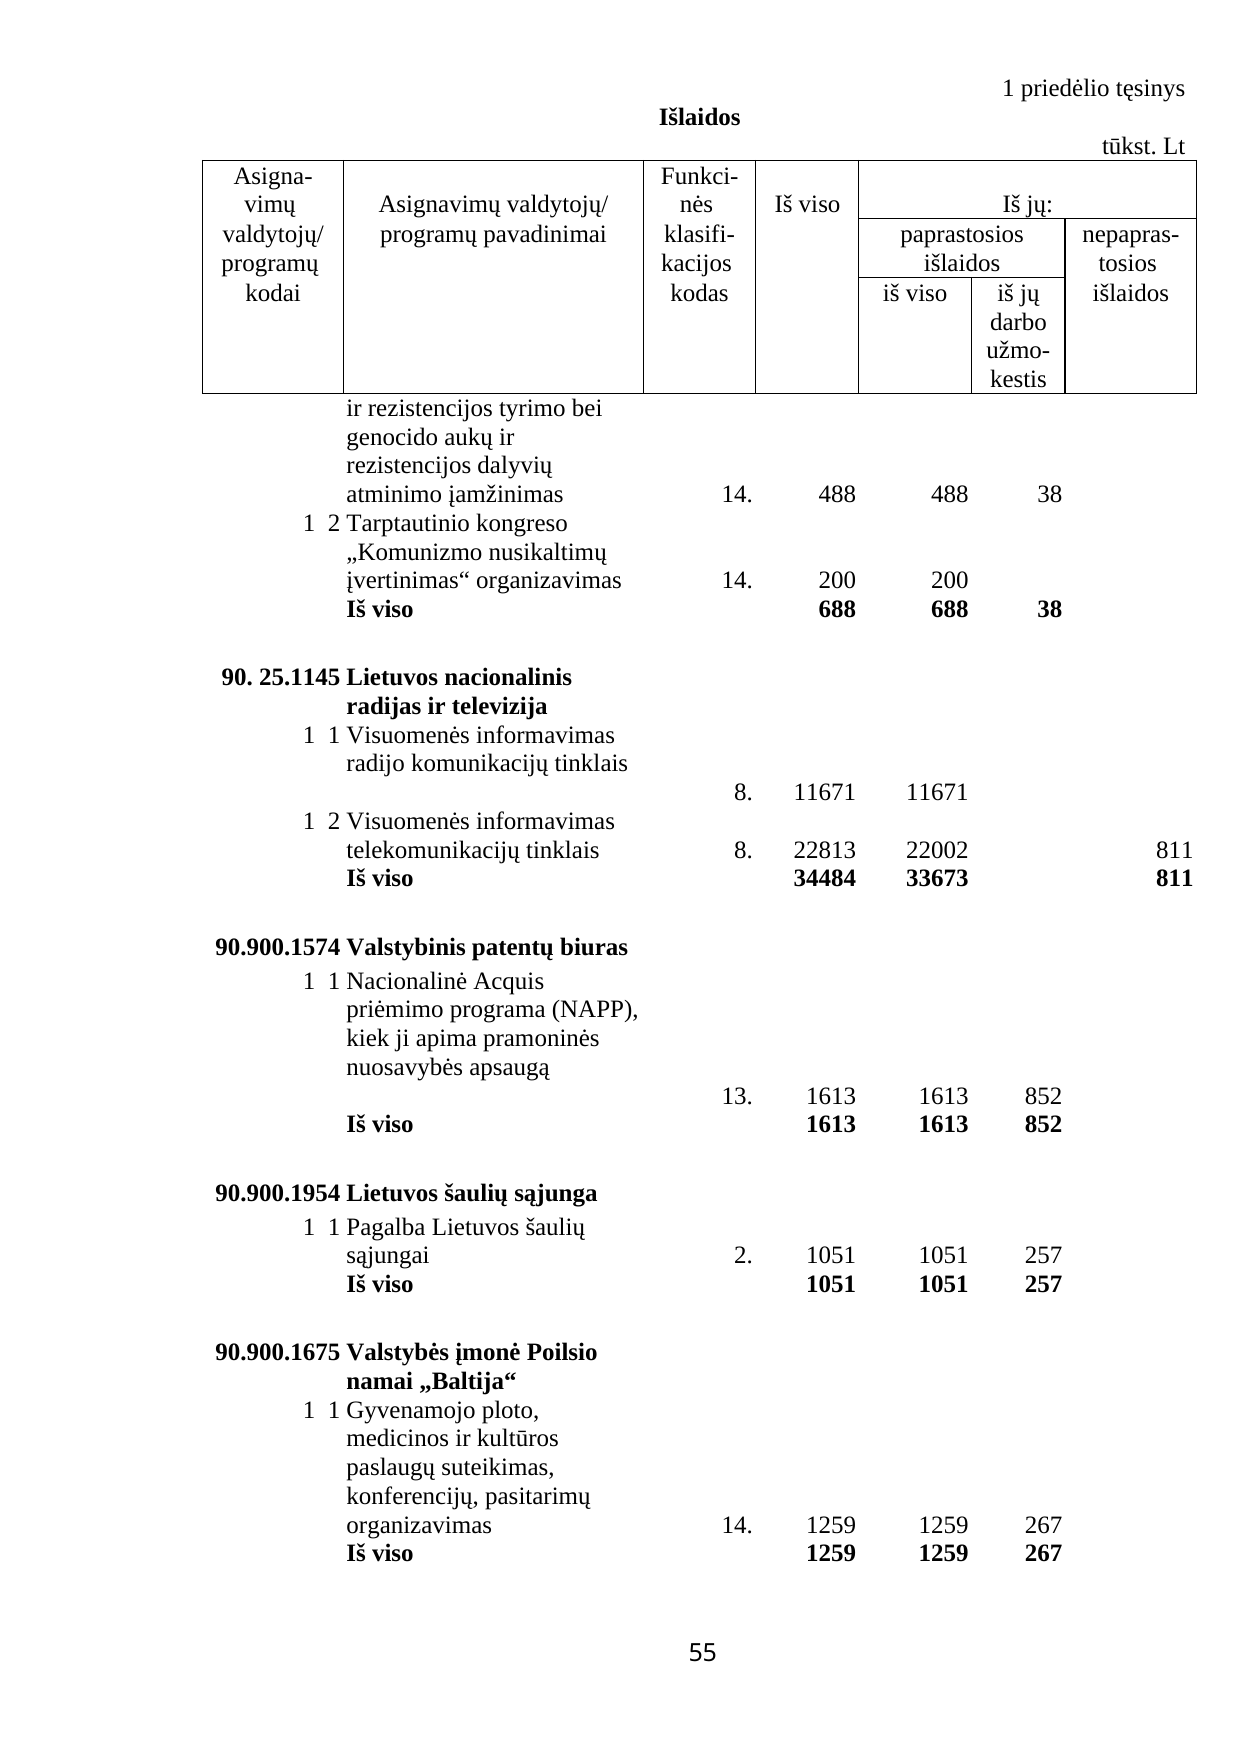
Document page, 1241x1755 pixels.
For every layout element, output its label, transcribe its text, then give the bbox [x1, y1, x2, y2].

table_cell [859, 1573, 971, 1607]
table_cell Nacionalinė Acquis priėmimo programa (NAPP), kiek ji apima pramoninės nuosavybės apsaugą [343, 966, 643, 1109]
table_cell [1065, 1144, 1196, 1178]
table_cell [1065, 966, 1196, 1109]
table_cell 1051 [859, 1269, 971, 1303]
table_cell 267 [971, 1395, 1065, 1538]
table_cell 1 2 [203, 806, 343, 863]
table_cell [859, 1337, 971, 1395]
table_cell 90.900.1574 [203, 932, 343, 966]
table_cell Pagalba Lietuvos šaulių sąjungai [343, 1212, 643, 1269]
table_cell [971, 662, 1065, 720]
table_cell [756, 662, 859, 720]
table_cell [643, 932, 756, 966]
table_cell [203, 1573, 343, 1607]
table_cell 1 1 [203, 720, 343, 806]
table_cell 90.900.1675 [203, 1337, 343, 1395]
table_cell 22002 [859, 806, 971, 863]
table_cell Visuomenės informavimas radijo komunikacijų tinklais [343, 720, 643, 806]
table_cell [643, 898, 756, 932]
table_cell Asignavimų valdytojų/ [344, 161, 643, 218]
table_cell [756, 1178, 859, 1212]
table_cell [344, 277, 643, 393]
table_cell Gyvenamojo ploto, medicinos ir kultūros paslaugų suteikimas, konferencijų, pasitarimų organizavimas [343, 1395, 643, 1538]
table_cell [203, 594, 343, 628]
table_cell [971, 1573, 1065, 1607]
table_cell 33673 [859, 864, 971, 898]
table_cell [1065, 898, 1196, 932]
table_cell išlaidos [1066, 277, 1196, 393]
table_cell iš jų darbo užmo-kestis [972, 278, 1064, 393]
table_cell 1259 [756, 1539, 859, 1573]
table_cell [756, 628, 859, 662]
table_cell Valstybės įmonė Poilsio namai „Baltija“ [343, 1337, 643, 1395]
table_cell Iš viso [343, 1110, 643, 1143]
table_cell 688 [756, 594, 859, 628]
table_cell Iš viso [756, 161, 858, 218]
table_cell 1613 [859, 1110, 971, 1143]
table_cell Funkci-nės [644, 161, 755, 218]
table_cell [756, 1144, 859, 1178]
table_cell nepapras-tosios [1066, 219, 1196, 277]
table_cell 14. [643, 394, 756, 508]
table_cell [1065, 662, 1196, 720]
table_cell 11671 [859, 720, 971, 806]
table_cell [756, 1303, 859, 1337]
table_cell [1065, 1269, 1196, 1303]
table_cell 267 [971, 1539, 1065, 1573]
table_cell 38 [971, 394, 1065, 508]
table_cell [859, 662, 971, 720]
table_cell 90. 25.1145 [203, 662, 343, 720]
table_cell [859, 932, 971, 966]
table_cell [203, 394, 343, 508]
table_cell [343, 898, 643, 932]
table_cell 8. [643, 720, 756, 806]
table_cell [971, 508, 1065, 594]
table_cell 1051 [756, 1269, 859, 1303]
table_cell 200 [756, 508, 859, 594]
table_cell paprastosios išlaidos [859, 219, 1064, 277]
table_cell [203, 864, 343, 898]
table_cell 488 [756, 394, 859, 508]
table_cell [643, 1110, 756, 1143]
table_cell 257 [971, 1212, 1065, 1269]
table_cell [643, 1573, 756, 1607]
table_cell Iš viso [343, 864, 643, 898]
table_cell [859, 628, 971, 662]
table_cell [203, 1539, 343, 1573]
table_cell [1065, 394, 1196, 508]
table_cell tūkst. Lt [203, 131, 1196, 160]
table_cell Išlaidos [203, 102, 1196, 131]
table_cell 14. [643, 508, 756, 594]
table_cell [203, 628, 343, 662]
table_header 1 priedėlio tęsinys [203, 74, 1196, 102]
table_cell 38 [971, 594, 1065, 628]
table_cell Valstybinis patentų biuras [343, 932, 643, 966]
table_cell [859, 1178, 971, 1212]
table_cell kodas [644, 277, 755, 393]
table_cell [971, 1337, 1065, 1395]
table_cell [343, 1573, 643, 1607]
table_cell [1065, 1178, 1196, 1212]
table_cell 1259 [756, 1395, 859, 1538]
table_cell 1613 [756, 966, 859, 1109]
table_cell klasifi-kacijos [644, 218, 755, 277]
table_cell [971, 720, 1065, 806]
table_cell iš viso [859, 278, 971, 393]
table_cell 1051 [859, 1212, 971, 1269]
table_cell [643, 594, 756, 628]
table_cell 488 [859, 394, 971, 508]
table_cell 22813 [756, 806, 859, 863]
table_cell valdytojų/ programų [203, 218, 343, 277]
table_cell 1051 [756, 1212, 859, 1269]
table_cell [203, 1269, 343, 1303]
table_cell [343, 1303, 643, 1337]
table_cell [756, 898, 859, 932]
table_cell Visuomenės informavimas telekomunikacijų tinklais [343, 806, 643, 863]
table_cell [1065, 628, 1196, 662]
table_cell [971, 806, 1065, 863]
table_cell Lietuvos nacionalinis radijas ir televizija [343, 662, 643, 720]
table_cell Iš jų: [859, 161, 1196, 218]
table_cell [643, 1337, 756, 1395]
table_cell [1065, 1573, 1196, 1607]
table_cell 852 [971, 966, 1065, 1109]
table_cell 34484 [756, 864, 859, 898]
table_cell [1065, 1337, 1196, 1395]
table_cell 13. [643, 966, 756, 1109]
table_cell [756, 218, 858, 277]
table_cell Lietuvos šaulių sąjunga [343, 1178, 643, 1212]
table_cell 257 [971, 1269, 1065, 1303]
table_cell [1065, 1110, 1196, 1143]
table_cell [1065, 932, 1196, 966]
table_cell programų pavadinimai [344, 218, 643, 277]
table_cell 852 [971, 1110, 1065, 1143]
table_cell [643, 864, 756, 898]
table_cell [756, 1573, 859, 1607]
table_cell 1 1 [203, 1395, 343, 1538]
table_cell [971, 864, 1065, 898]
table_cell [643, 1303, 756, 1337]
table_cell 811 [1065, 806, 1196, 863]
table_cell [971, 932, 1065, 966]
table_cell Asigna-vimų [203, 161, 343, 218]
table_cell [343, 628, 643, 662]
table_cell Iš viso [343, 1539, 643, 1573]
table_cell [643, 662, 756, 720]
table_cell [1065, 508, 1196, 594]
table_cell [643, 1539, 756, 1573]
table_cell 1 1 [203, 1212, 343, 1269]
table_cell 811 [1065, 864, 1196, 898]
table_cell kodai [203, 277, 343, 393]
table_cell [971, 628, 1065, 662]
table_cell [1065, 1539, 1196, 1573]
table_cell 14. [643, 1395, 756, 1538]
table_cell [643, 1269, 756, 1303]
table_cell 200 [859, 508, 971, 594]
table_cell [971, 1144, 1065, 1178]
table_cell [343, 1144, 643, 1178]
table_cell 1613 [756, 1110, 859, 1143]
table_cell [203, 1144, 343, 1178]
table_cell [203, 1303, 343, 1337]
table_cell [971, 1178, 1065, 1212]
table_cell [756, 932, 859, 966]
table_cell 1259 [859, 1395, 971, 1538]
table_cell ir rezistencijos tyrimo bei genocido aukų ir rezistencijos dalyvių atminimo įamžinimas [343, 394, 643, 508]
table_cell [643, 628, 756, 662]
table_cell [1065, 1303, 1196, 1337]
table_cell 90.900.1954 [203, 1178, 343, 1212]
table_cell 688 [859, 594, 971, 628]
table_cell Iš viso [343, 594, 643, 628]
table_cell 1613 [859, 966, 971, 1109]
table_cell Iš viso [343, 1269, 643, 1303]
table_cell [859, 898, 971, 932]
table_cell 11671 [756, 720, 859, 806]
table_cell [756, 277, 858, 393]
table_cell [756, 1337, 859, 1395]
table_cell 1259 [859, 1539, 971, 1573]
table_cell [203, 1110, 343, 1143]
table_cell [1065, 720, 1196, 806]
table_cell [203, 898, 343, 932]
table_cell 1 1 [203, 966, 343, 1109]
table_cell [971, 898, 1065, 932]
table_cell 2. [643, 1212, 756, 1269]
table_cell [1065, 1395, 1196, 1538]
table_cell [1065, 594, 1196, 628]
table_cell Tarptautinio kongreso „Komunizmo nusikaltimų įvertinimas“ organizavimas [343, 508, 643, 594]
table_cell [1065, 1212, 1196, 1269]
table_cell [859, 1144, 971, 1178]
table_cell [643, 1144, 756, 1178]
table_cell 1 2 [203, 508, 343, 594]
table_cell [859, 1303, 971, 1337]
table_cell [971, 1303, 1065, 1337]
table_cell 8. [643, 806, 756, 863]
table_cell [643, 1178, 756, 1212]
